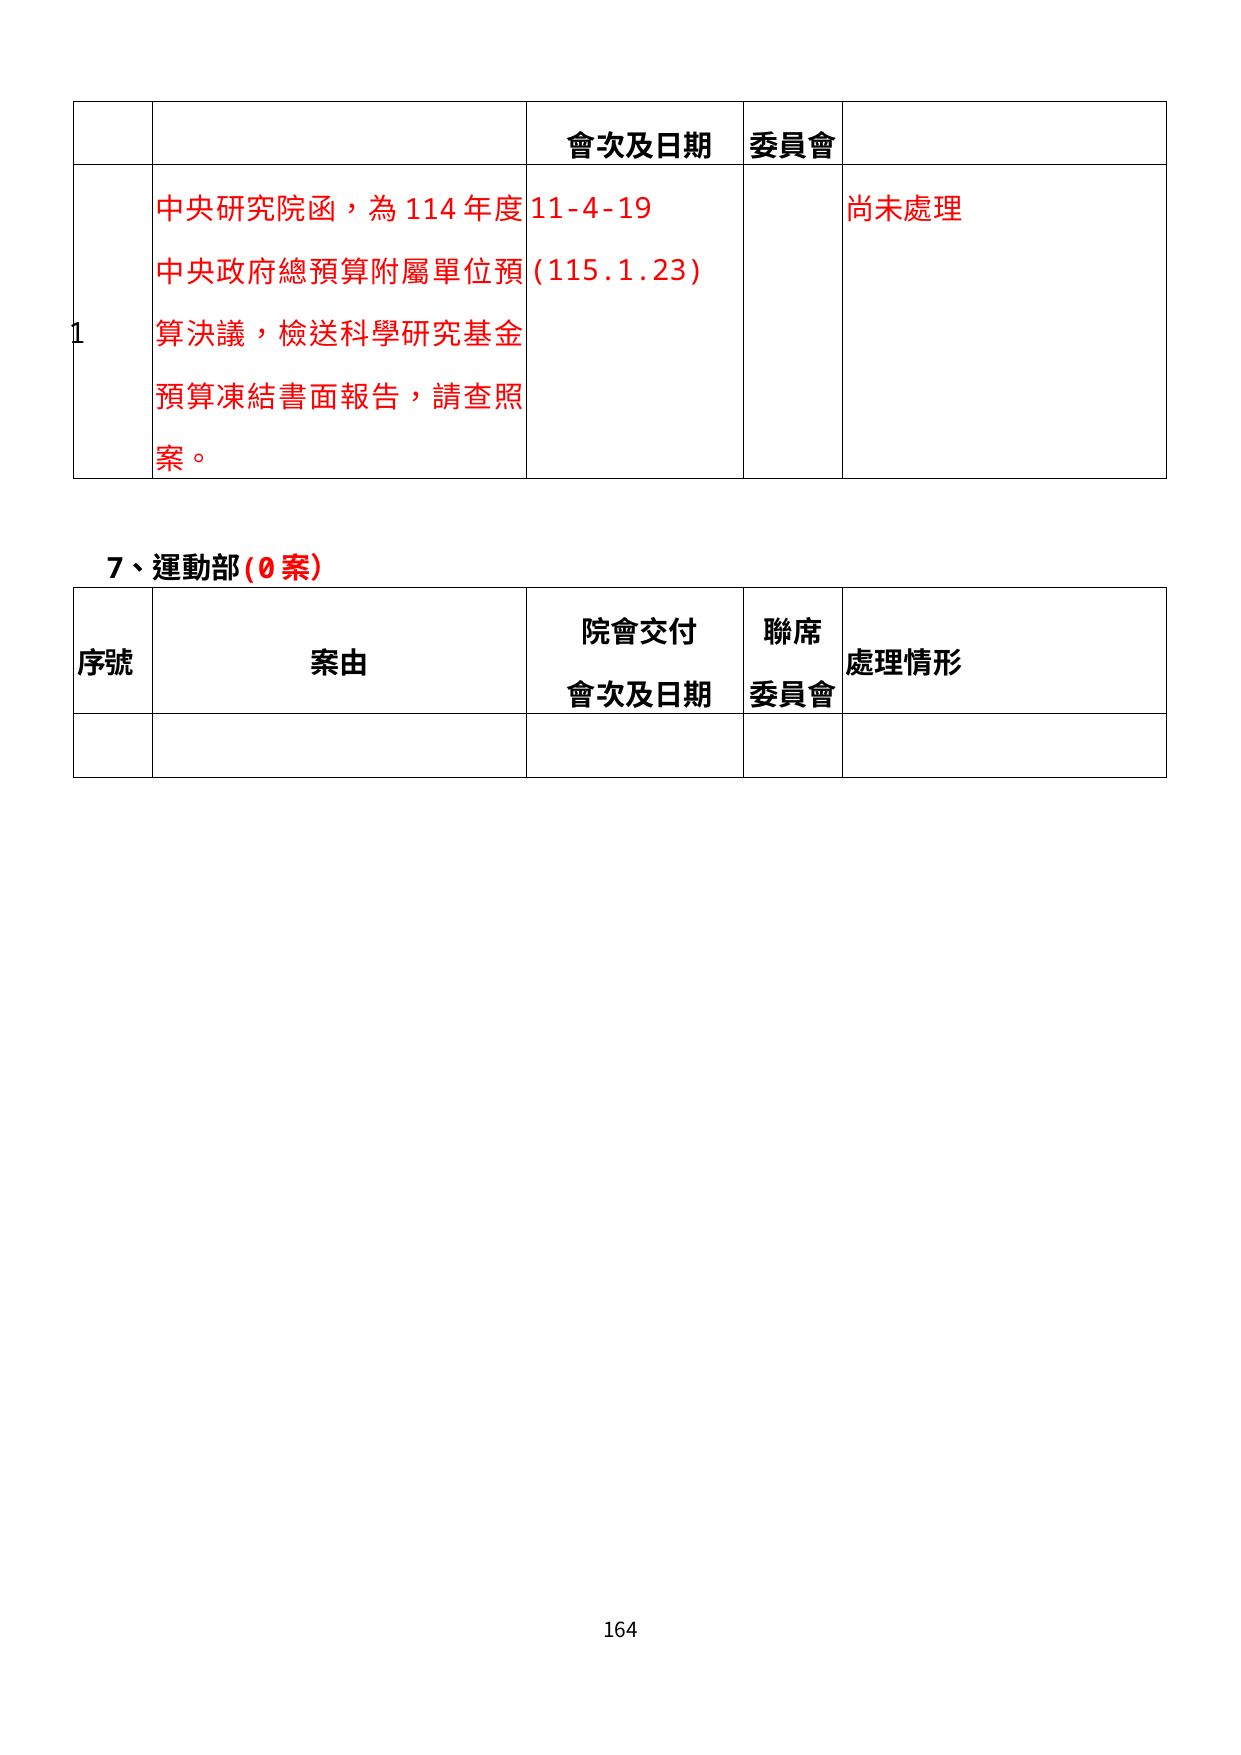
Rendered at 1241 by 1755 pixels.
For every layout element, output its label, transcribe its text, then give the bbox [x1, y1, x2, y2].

table_cell [744, 165, 842, 478]
table_header 案由 [153, 588, 526, 713]
table_cell 11-4-19 (115.1.23) [527, 165, 743, 478]
table_cell [843, 714, 1166, 777]
table_header 處理情形 [843, 588, 1166, 713]
table_cell [153, 714, 526, 777]
table_cell 中央研究院函，為114年度中央政府總預算附屬單位預算決議，檢送科學研究基金預算凍結書面報告，請查照案。 [153, 165, 526, 478]
table_cell [744, 714, 842, 777]
table_header [74, 102, 152, 164]
table_cell [527, 714, 743, 777]
table_header 委員會 [744, 102, 842, 164]
table_cell 尚未處理 [843, 165, 1166, 478]
table_header 序號 [74, 588, 152, 713]
table_header 會次及日期 [527, 102, 743, 164]
table_cell [74, 714, 152, 777]
table_header [153, 102, 526, 164]
table_header 聯席 委員會 [744, 588, 842, 713]
table_header 院會交付 會次及日期 [527, 588, 743, 713]
text 7、運動部(0案） [74, 546, 1166, 587]
table_header [843, 102, 1166, 164]
table_cell [74, 165, 152, 478]
